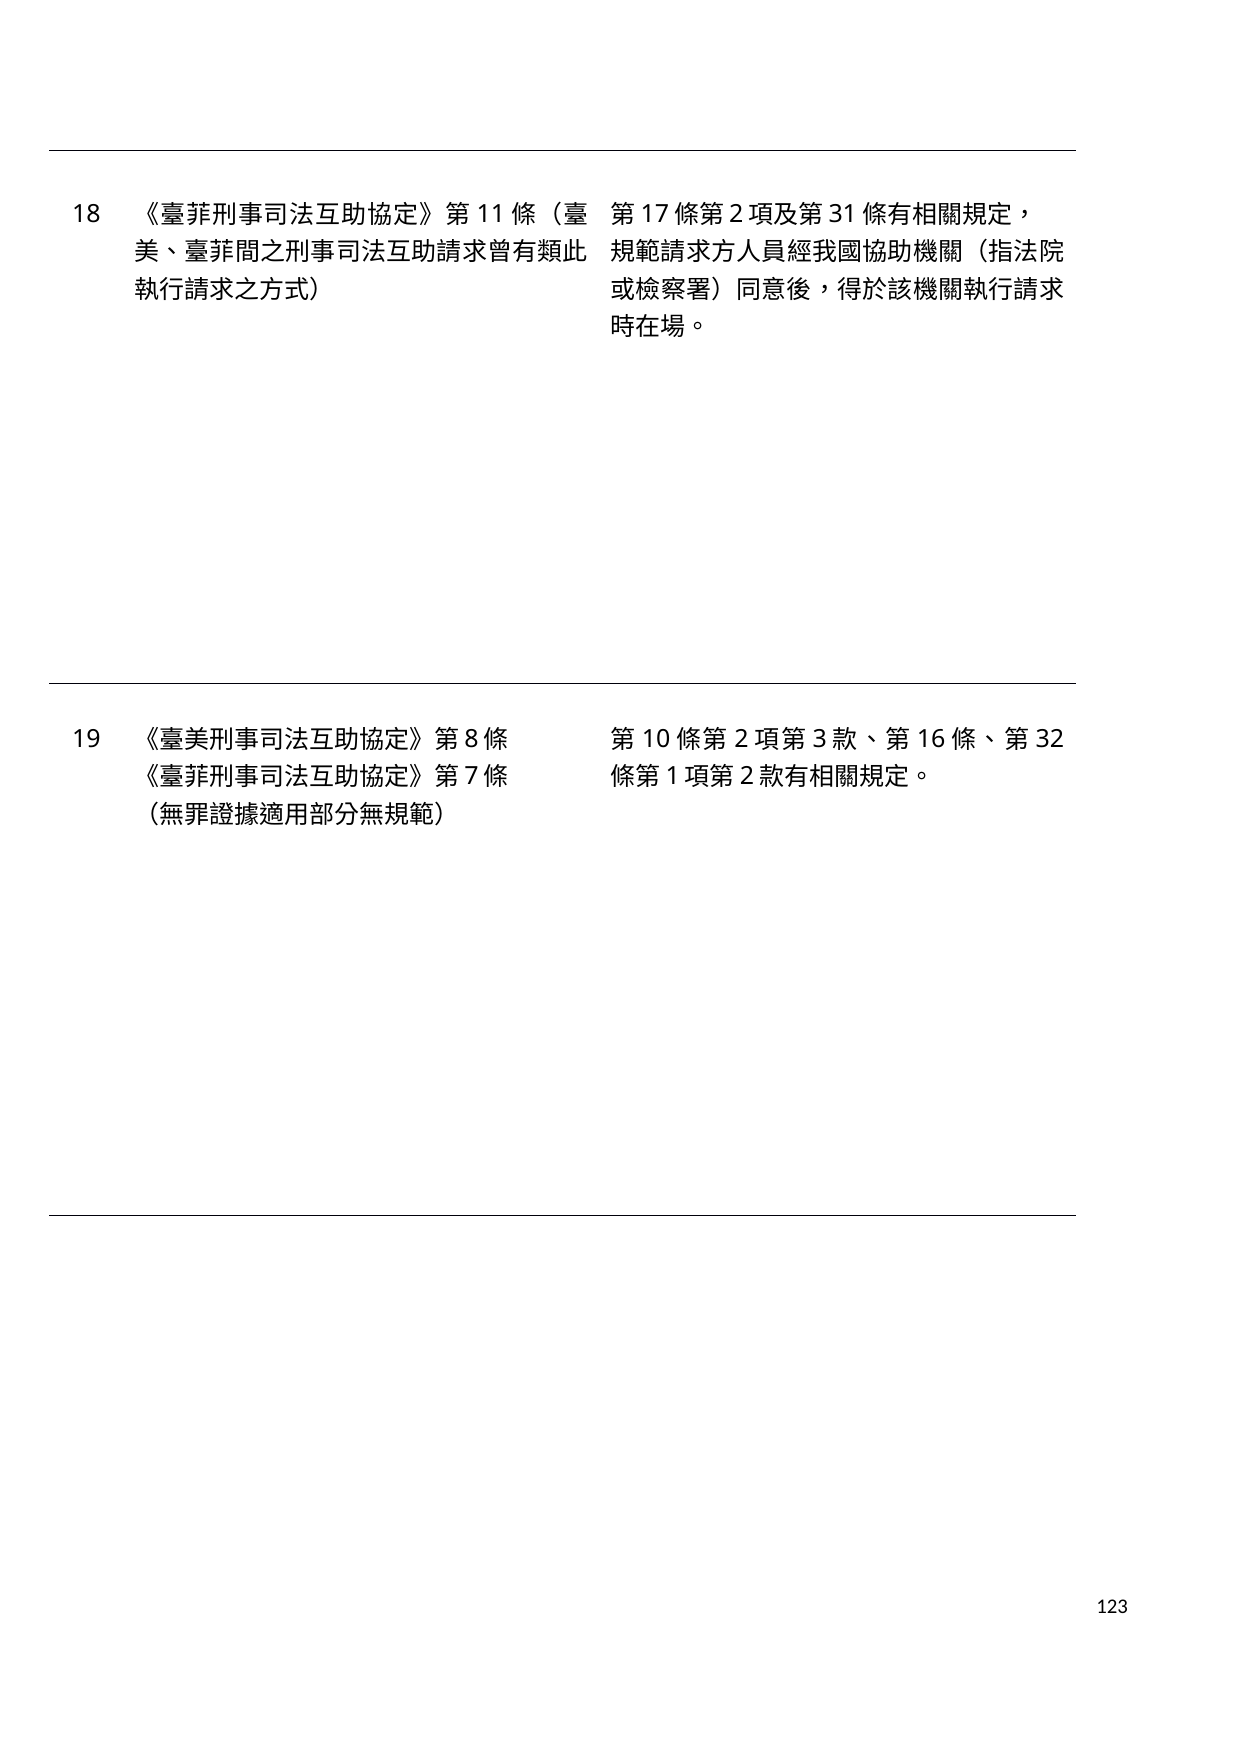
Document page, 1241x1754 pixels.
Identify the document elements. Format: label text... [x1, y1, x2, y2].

table_cell 第10條第2項第3款、第16條、第32條第1項第2款有相關規定。 [599, 684, 1076, 1215]
table_cell 18 [49, 151, 123, 682]
table_cell 《臺菲刑事司法互助協定》第11條（臺美、臺菲間之刑事司法互助請求曾有類此執行請求之方式） [123, 151, 599, 682]
table_cell 《臺美刑事司法互助協定》第8條 《臺菲刑事司法互助協定》第7條 （無罪證據適用部分無規範） [123, 684, 599, 1215]
table_cell 第17條第2項及第31條有相關規定， 規範請求方人員經我國協助機關（指法院或檢察署）同意後，得於該機關執行請求時在場。 [599, 151, 1076, 682]
table_cell 19 [49, 684, 123, 1215]
